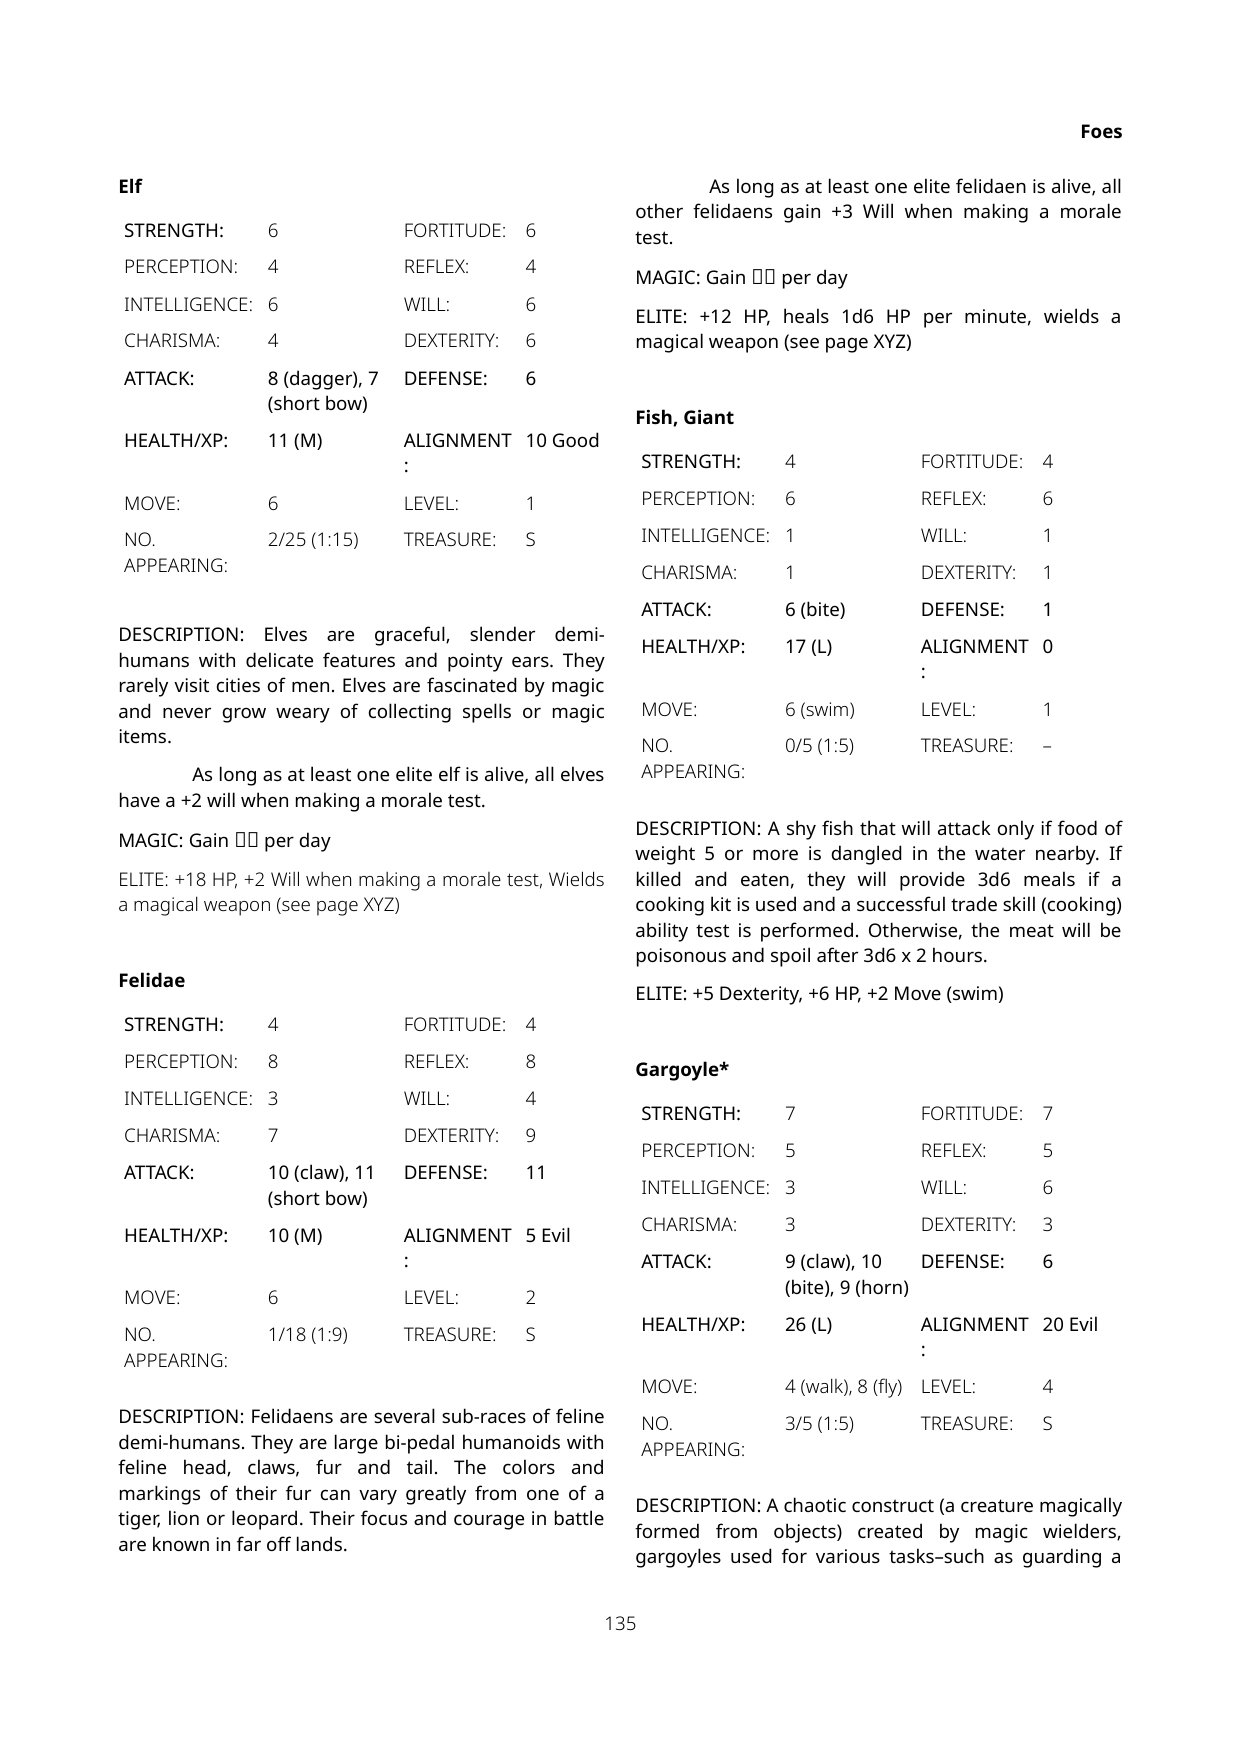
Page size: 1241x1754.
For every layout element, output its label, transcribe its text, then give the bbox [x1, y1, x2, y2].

table_cell 1/18 (1:9) [262, 1316, 398, 1378]
table_cell 4 [262, 322, 398, 359]
table_cell CHARISMA: [635, 554, 779, 591]
table_cell 4 [1037, 1368, 1123, 1405]
table_cell TREASURE: [398, 521, 520, 583]
table_cell MOVE: [118, 484, 262, 521]
table_cell DEFENSE: [915, 591, 1037, 628]
table_cell 11 (M) [262, 422, 398, 484]
table_cell 6 [262, 484, 398, 521]
table_header 7 [1037, 1095, 1123, 1132]
table_cell 4 (walk), 8 (fly) [779, 1368, 915, 1405]
table_cell ATTACK: [635, 591, 779, 628]
table_cell 4 [520, 248, 606, 285]
table_cell INTELLIGENCE: [635, 517, 779, 554]
table_header 4 [1037, 443, 1123, 480]
text Elf [118, 173, 605, 199]
table_header FORTITUDE: [915, 1095, 1037, 1132]
table_cell 1 [1037, 591, 1123, 628]
table_header 4 [520, 1006, 606, 1043]
table_cell 1 [1037, 690, 1123, 727]
table_cell INTELLIGENCE: [635, 1169, 779, 1206]
table_cell 0/5 (1:5) [779, 727, 915, 789]
table_cell 9 [520, 1117, 606, 1154]
table_cell PERCEPTION: [118, 248, 262, 285]
table_header 4 [262, 1006, 398, 1043]
text DESCRIPTION: Elves are graceful, slender demi-humans with delicate features and pointy ears. They rarely visit cities of men. Elves are fascinated by magic and never grow weary of collecting spells or magic items. [118, 622, 605, 749]
table_cell NO. APPEARING: [118, 521, 262, 583]
table_header 6 [520, 211, 606, 248]
table_cell 2 [520, 1279, 606, 1316]
table_cell TREASURE: [915, 727, 1037, 789]
table_cell MOVE: [118, 1279, 262, 1316]
table_cell 8 [520, 1043, 606, 1080]
table_cell 8 (dagger), 7 (short bow) [262, 359, 398, 422]
table_cell 0 [1037, 628, 1123, 690]
table_cell 6 (swim) [779, 690, 915, 727]
table_cell 26 (L) [779, 1305, 915, 1368]
table_cell WILL: [398, 1080, 520, 1117]
table_cell CHARISMA: [118, 1117, 262, 1154]
text ELITE: +18 HP, +2 Will when making a morale test, Wields a magical weapon (see page XYZ) [118, 866, 605, 917]
table_cell 6 (bite) [779, 591, 915, 628]
table_cell WILL: [915, 1169, 1037, 1206]
table_header FORTITUDE: [915, 443, 1037, 480]
text DESCRIPTION: A chaotic construct (a creature magically formed from objects) created by magic wielders, gargoyles used for various tasks–such as guarding a [635, 1467, 1122, 1569]
table_cell REFLEX: [915, 480, 1037, 517]
table_cell MOVE: [635, 690, 779, 727]
table_cell TREASURE: [398, 1316, 520, 1378]
table_cell 10 Good [520, 422, 606, 484]
table_header STRENGTH: [635, 1095, 779, 1132]
table_cell S [520, 1316, 606, 1378]
table_cell 6 [520, 285, 606, 322]
table_cell ALIGNMENT: [915, 628, 1037, 690]
table_cell 7 [262, 1117, 398, 1154]
table_cell LEVEL: [398, 1279, 520, 1316]
table_cell DEXTERITY: [915, 554, 1037, 591]
table_cell 6 [262, 1279, 398, 1316]
table_cell ATTACK: [118, 359, 262, 422]
table_cell – [1037, 727, 1123, 789]
table_cell WILL: [398, 285, 520, 322]
text ELITE: +5 Dexterity, +6 HP, +2 Move (swim) [635, 981, 1122, 1006]
table_cell DEXTERITY: [398, 322, 520, 359]
table_cell ALIGNMENT: [398, 422, 520, 484]
table_cell REFLEX: [398, 248, 520, 285]
table_cell MOVE: [635, 1368, 779, 1405]
table_cell 6 [262, 285, 398, 322]
table_cell NO. APPEARING: [635, 727, 779, 789]
table_cell WILL: [915, 517, 1037, 554]
table_cell CHARISMA: [118, 322, 262, 359]
table_cell TREASURE: [915, 1405, 1037, 1467]
table_cell DEXTERITY: [915, 1206, 1037, 1243]
table_header STRENGTH: [118, 211, 262, 248]
table_header 6 [262, 211, 398, 248]
table_header STRENGTH: [118, 1006, 262, 1043]
table_cell HEALTH/XP: [635, 628, 779, 690]
table_cell 20 Evil [1037, 1305, 1123, 1368]
table_cell 8 [262, 1043, 398, 1080]
table_cell 4 [262, 248, 398, 285]
table_cell 3 [779, 1169, 915, 1206]
table_cell 9 (claw), 10 (bite), 9 (horn) [779, 1243, 915, 1305]
table_cell 6 [1037, 1243, 1123, 1305]
table_header FORTITUDE: [398, 211, 520, 248]
table_cell HEALTH/XP: [118, 1216, 262, 1279]
table_cell 1 [779, 517, 915, 554]
table_cell NO. APPEARING: [635, 1405, 779, 1467]
table_header STRENGTH: [635, 443, 779, 480]
table_cell S [520, 521, 606, 583]
table_cell 1 [1037, 517, 1123, 554]
table_cell REFLEX: [398, 1043, 520, 1080]
table_cell DEXTERITY: [398, 1117, 520, 1154]
table_cell HEALTH/XP: [635, 1305, 779, 1368]
text DESCRIPTION: A shy fish that will attack only if food of weight 5 or more is dangled in the water nearby. If killed and eaten, they will provide 3d6 meals if a cooking kit is used and a successful trade skill (cooking) ability test is performed. Otherwise, the meat will be poisonous and spoil after 3d6 x 2 hours. [635, 789, 1122, 968]
table_cell 3 [779, 1206, 915, 1243]
table_cell 10 (M) [262, 1216, 398, 1279]
table_cell 1 [779, 554, 915, 591]
text DESCRIPTION: Felidaens are several sub-races of feline demi-humans. They are large bi-pedal humanoids with feline head, claws, fur and tail. The colors and markings of their fur can vary greatly from one of a tiger, lion or leopard. Their focus and courage in battle are known in far off lands. [118, 1378, 605, 1557]
table_cell ALIGNMENT: [398, 1216, 520, 1279]
text MAGIC: Gain  per day [635, 262, 1122, 291]
table_cell CHARISMA: [635, 1206, 779, 1243]
table_cell 11 [520, 1154, 606, 1216]
table_cell 6 [520, 359, 606, 422]
table_cell PERCEPTION: [635, 1132, 779, 1169]
table_cell 2/25 (1:15) [262, 521, 398, 583]
text As long as at least one elite elf is alive, all elves have a +2 will when making a morale test. [118, 762, 605, 813]
table_cell INTELLIGENCE: [118, 285, 262, 322]
table_header FORTITUDE: [398, 1006, 520, 1043]
table_cell 3 [1037, 1206, 1123, 1243]
table_cell ATTACK: [118, 1154, 262, 1216]
table_cell 6 [779, 480, 915, 517]
table_cell 1 [1037, 554, 1123, 591]
table_cell 3/5 (1:5) [779, 1405, 915, 1467]
table_cell INTELLIGENCE: [118, 1080, 262, 1117]
table_cell 5 Evil [520, 1216, 606, 1279]
text Fish, Giant [635, 405, 1122, 430]
table_cell 5 [1037, 1132, 1123, 1169]
table_cell 4 [520, 1080, 606, 1117]
text Felidae [118, 968, 605, 993]
table_cell ALIGNMENT: [915, 1305, 1037, 1368]
table_cell 6 [520, 322, 606, 359]
table_cell DEFENSE: [915, 1243, 1037, 1305]
table_cell NO. APPEARING: [118, 1316, 262, 1378]
table_cell HEALTH/XP: [118, 422, 262, 484]
table_cell PERCEPTION: [118, 1043, 262, 1080]
table_cell 17 (L) [779, 628, 915, 690]
table_cell LEVEL: [915, 1368, 1037, 1405]
table_cell S [1037, 1405, 1123, 1467]
table_cell PERCEPTION: [635, 480, 779, 517]
table_cell 3 [262, 1080, 398, 1117]
table_cell LEVEL: [398, 484, 520, 521]
table_cell 5 [779, 1132, 915, 1169]
text MAGIC: Gain  per day [118, 825, 605, 854]
table_header 4 [779, 443, 915, 480]
table_cell 6 [1037, 1169, 1123, 1206]
table_cell 1 [520, 484, 606, 521]
table_cell REFLEX: [915, 1132, 1037, 1169]
table_cell 10 (claw), 11 (short bow) [262, 1154, 398, 1216]
text Gargoyle* [635, 1057, 1122, 1082]
table_cell DEFENSE: [398, 359, 520, 422]
text ELITE: +12 HP, heals 1d6 HP per minute, wields a magical weapon (see page XYZ) [635, 303, 1122, 354]
text As long as at least one elite felidaen is alive, all other felidaens gain +3 Will when making a morale test. [635, 173, 1122, 250]
table_cell LEVEL: [915, 690, 1037, 727]
table_cell 6 [1037, 480, 1123, 517]
table_header 7 [779, 1095, 915, 1132]
table_cell ATTACK: [635, 1243, 779, 1305]
table_cell DEFENSE: [398, 1154, 520, 1216]
